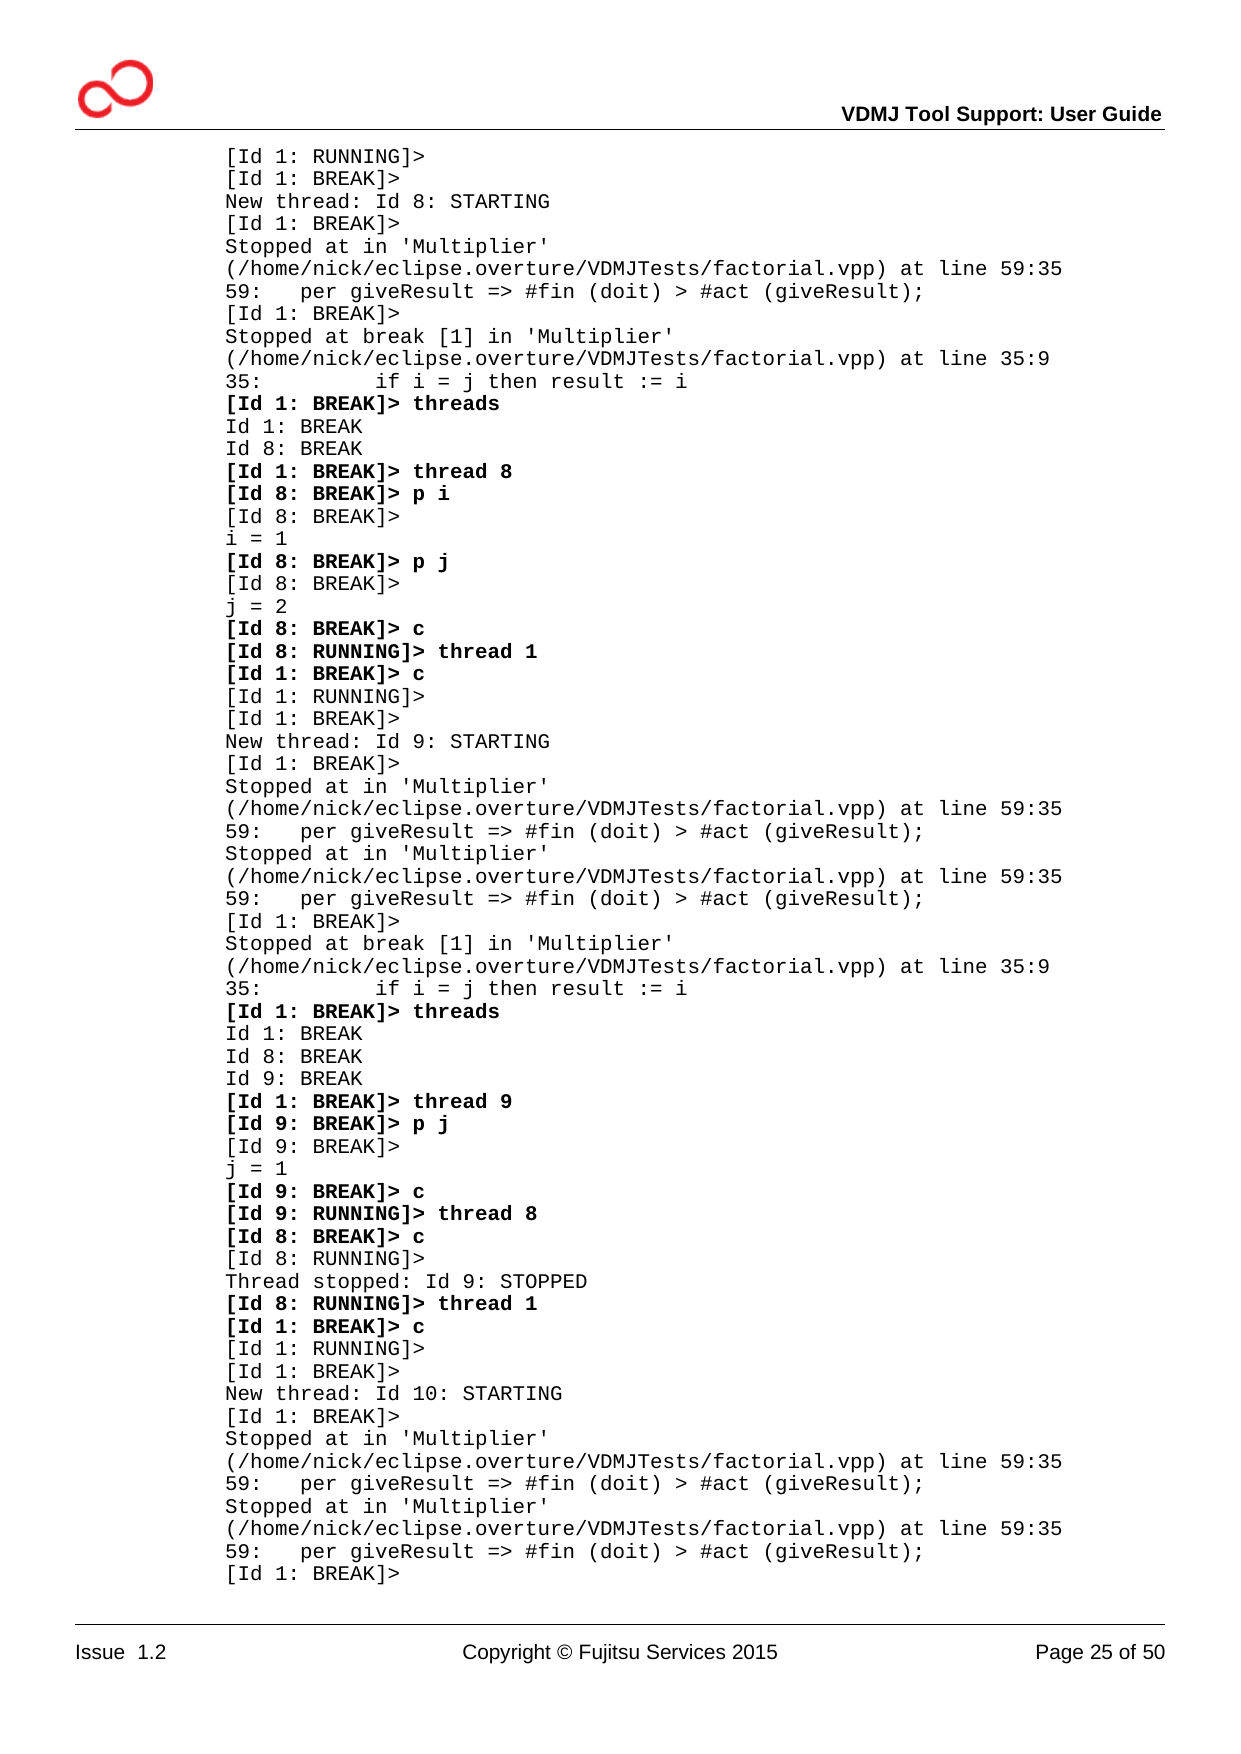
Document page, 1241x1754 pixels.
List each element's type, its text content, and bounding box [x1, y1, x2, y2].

text [Id 8: BREAK]> p i [225, 483, 1165, 505]
text New thread: Id 8: STARTING [225, 190, 1165, 213]
text New thread: Id 9: STARTING [225, 730, 1165, 753]
text [Id 1: BREAK]> [225, 303, 1165, 325]
text 59: per giveResult => #fin (doit) > #act (giveResult); [225, 820, 1165, 843]
text [Id 8: BREAK]> c [225, 618, 1165, 640]
text 35: if i = j then result := i [225, 370, 1165, 393]
text Stopped at in 'Multiplier' (/home/nick/eclipse.overture/VDMJTests/factorial.vpp) at line 59:35 [225, 775, 1165, 820]
text [Id 8: RUNNING]> thread 1 [225, 640, 1165, 663]
text [Id 1: BREAK]> [225, 1360, 1165, 1383]
text New thread: Id 10: STARTING [225, 1383, 1165, 1405]
text Stopped at in 'Multiplier' (/home/nick/eclipse.overture/VDMJTests/factorial.vpp) at line 59:35 [225, 1428, 1165, 1473]
text [Id 1: BREAK]> [225, 1405, 1165, 1428]
text [Id 1: BREAK]> [225, 213, 1165, 235]
text Stopped at break [1] in 'Multiplier' (/home/nick/eclipse.overture/VDMJTests/factorial.vpp) at line 35:9 [225, 325, 1165, 370]
text 59: per giveResult => #fin (doit) > #act (giveResult); [225, 888, 1165, 910]
text Id 8: BREAK [225, 438, 1165, 460]
text [Id 8: RUNNING]> [225, 1248, 1165, 1270]
text 59: per giveResult => #fin (doit) > #act (giveResult); [225, 1540, 1165, 1563]
text [Id 9: BREAK]> [225, 1135, 1165, 1158]
text [Id 1: BREAK]> [225, 753, 1165, 775]
text [Id 8: BREAK]> [225, 505, 1165, 528]
text j = 1 [225, 1158, 1165, 1180]
text Id 1: BREAK [225, 1023, 1165, 1045]
text [Id 1: BREAK]> c [225, 1315, 1165, 1338]
text [Id 1: RUNNING]> [225, 145, 1165, 168]
text Stopped at break [1] in 'Multiplier' (/home/nick/eclipse.overture/VDMJTests/factorial.vpp) at line 35:9 [225, 933, 1165, 978]
picture [78, 52, 153, 128]
text [Id 1: BREAK]> threads [225, 1000, 1165, 1023]
text [Id 1: BREAK]> thread 8 [225, 460, 1165, 483]
text [Id 1: BREAK]> c [225, 663, 1165, 685]
text 59: per giveResult => #fin (doit) > #act (giveResult); [225, 280, 1165, 303]
text [Id 1: RUNNING]> [225, 1338, 1165, 1360]
text Stopped at in 'Multiplier' (/home/nick/eclipse.overture/VDMJTests/factorial.vpp) at line 59:35 [225, 1495, 1165, 1540]
text [Id 1: BREAK]> [225, 1563, 1165, 1585]
text Id 8: BREAK [225, 1045, 1165, 1068]
text Stopped at in 'Multiplier' (/home/nick/eclipse.overture/VDMJTests/factorial.vpp) at line 59:35 [225, 235, 1165, 280]
text [Id 8: BREAK]> c [225, 1225, 1165, 1248]
text [Id 1: BREAK]> [225, 708, 1165, 730]
text [Id 8: BREAK]> p j [225, 550, 1165, 573]
text [Id 9: BREAK]> c [225, 1180, 1165, 1203]
text [Id 1: BREAK]> threads [225, 393, 1165, 415]
text j = 2 [225, 595, 1165, 618]
text i = 1 [225, 528, 1165, 550]
text [Id 1: BREAK]> thread 9 [225, 1090, 1165, 1113]
text Id 9: BREAK [225, 1068, 1165, 1090]
text 35: if i = j then result := i [225, 978, 1165, 1000]
text [Id 1: BREAK]> [225, 168, 1165, 190]
text [Id 1: BREAK]> [225, 910, 1165, 933]
text [Id 9: BREAK]> p j [225, 1113, 1165, 1135]
text Id 1: BREAK [225, 415, 1165, 438]
text 59: per giveResult => #fin (doit) > #act (giveResult); [225, 1473, 1165, 1495]
text [Id 9: RUNNING]> thread 8 [225, 1203, 1165, 1225]
text [Id 1: RUNNING]> [225, 685, 1165, 708]
text [Id 8: RUNNING]> thread 1 [225, 1293, 1165, 1315]
text Stopped at in 'Multiplier' (/home/nick/eclipse.overture/VDMJTests/factorial.vpp) at line 59:35 [225, 843, 1165, 888]
text [Id 8: BREAK]> [225, 573, 1165, 595]
text Thread stopped: Id 9: STOPPED [225, 1270, 1165, 1293]
